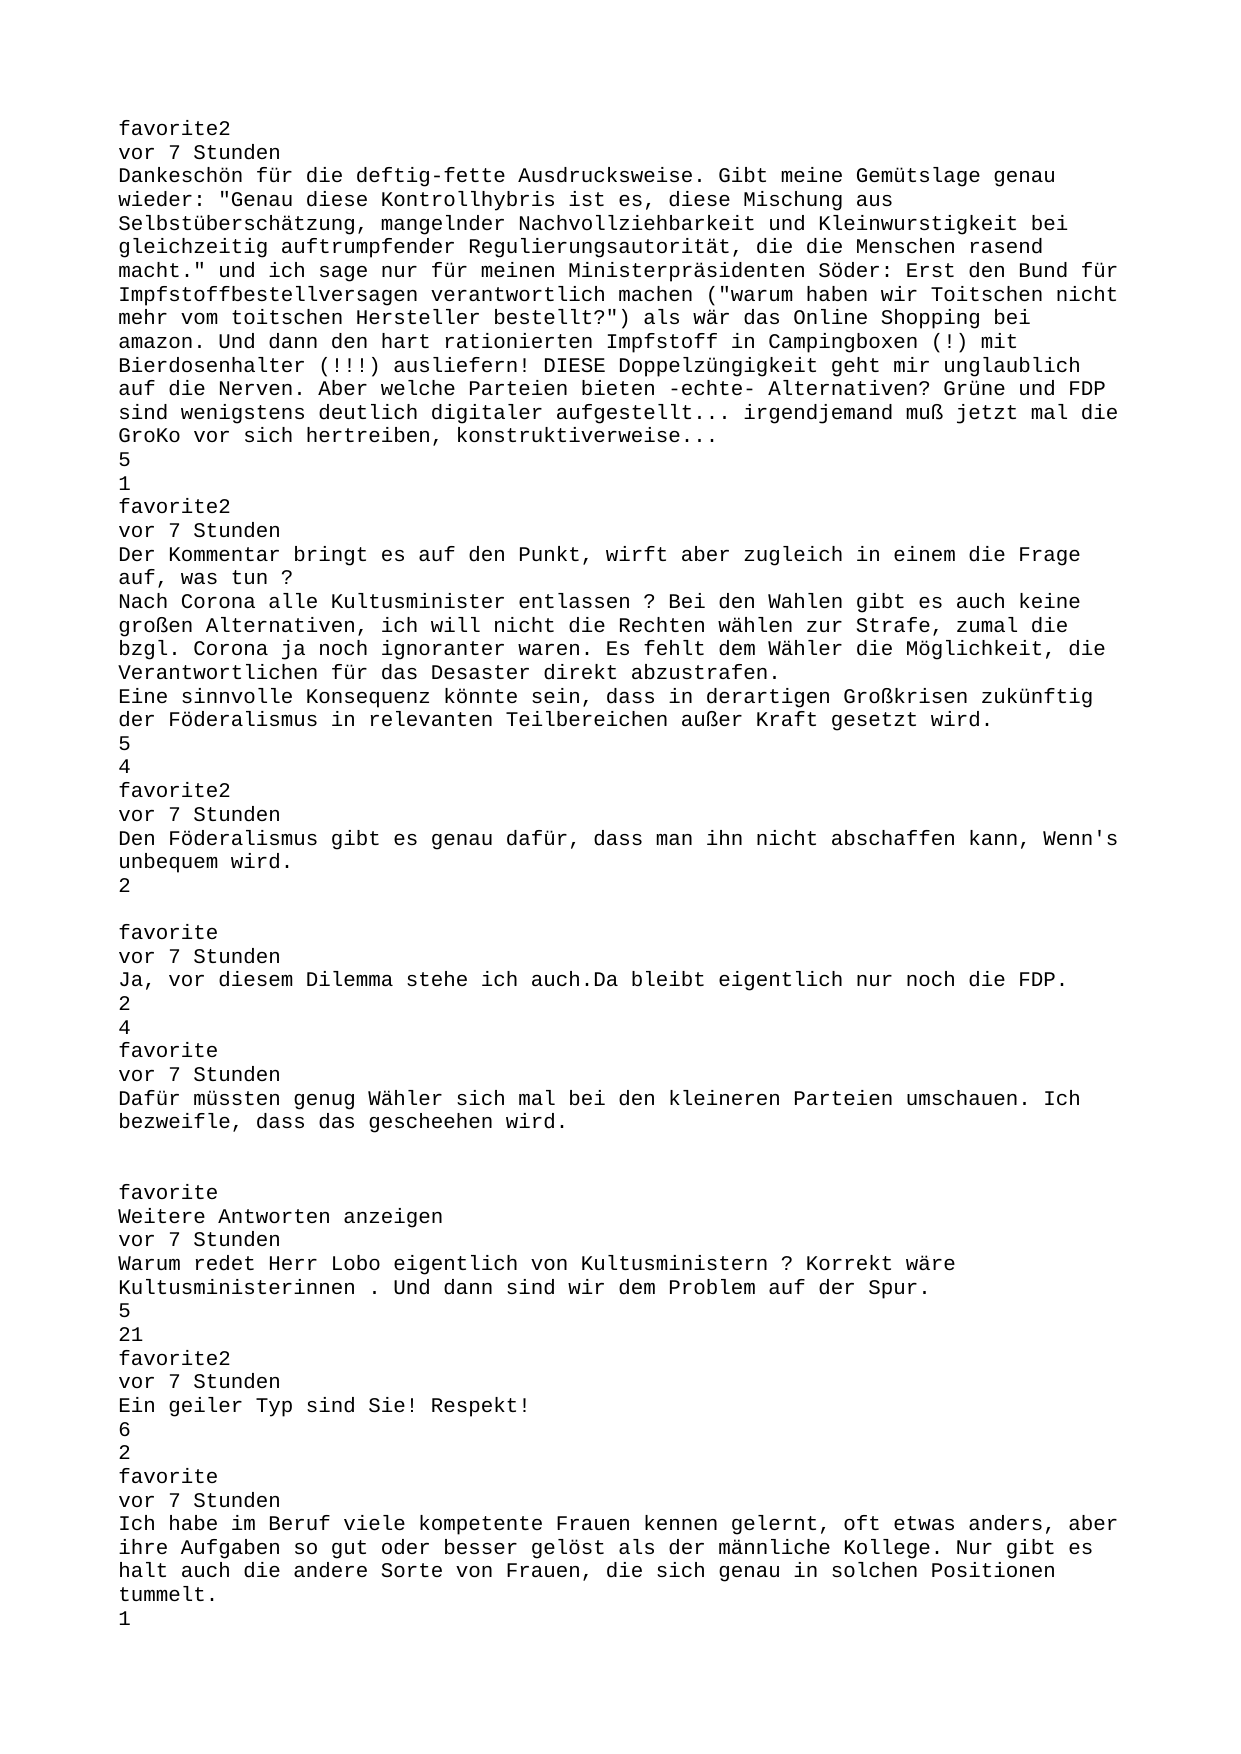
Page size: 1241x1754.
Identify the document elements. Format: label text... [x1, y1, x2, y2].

text vor 7 Stunden [118, 1489, 1122, 1513]
text favorite [118, 1466, 1122, 1489]
text favorite2 [118, 118, 1122, 142]
text Ja, vor diesem Dilemma stehe ich auch.Da bleibt eigentlich nur noch die FDP. [118, 969, 1122, 993]
text 5 [118, 449, 1122, 473]
text 1 [118, 1608, 1122, 1631]
text 5 [118, 733, 1122, 757]
text Weitere Antworten anzeigen [118, 1206, 1122, 1229]
text Ein geiler Typ sind Sie! Respekt! [118, 1395, 1122, 1419]
text vor 7 Stunden [118, 1229, 1122, 1253]
text Warum redet Herr Lobo eigentlich von Kultusministern ? Korrekt wäre Kultusministerinnen . Und dann sind wir dem Problem auf der Spur. [118, 1253, 1122, 1300]
text favorite [118, 1182, 1122, 1206]
text favorite2 [118, 780, 1122, 804]
text 6 [118, 1419, 1122, 1442]
text 2 [118, 993, 1122, 1017]
text 4 [118, 757, 1122, 780]
text Dafür müssten genug Wähler sich mal bei den kleineren Parteien umschauen. Ich bezweifle, dass das gescheehen wird. [118, 1088, 1122, 1135]
text favorite [118, 1040, 1122, 1064]
text vor 7 Stunden [118, 1371, 1122, 1395]
text favorite [118, 922, 1122, 946]
text 21 [118, 1324, 1122, 1348]
text vor 7 Stunden [118, 1064, 1122, 1088]
text 5 [118, 1300, 1122, 1324]
text Ich habe im Beruf viele kompetente Frauen kennen gelernt, oft etwas anders, aber ihre Aufgaben so gut oder besser gelöst als der männliche Kollege. Nur gibt es halt auch die andere Sorte von Frauen, die sich genau in solchen Positionen tummelt. [118, 1513, 1122, 1608]
text 1 [118, 473, 1122, 496]
text 2 [118, 1442, 1122, 1466]
text Der Kommentar bringt es auf den Punkt, wirft aber zugleich in einem die Frage auf, was tun ? [118, 544, 1122, 591]
text Eine sinnvolle Konsequenz könnte sein, dass in derartigen Großkrisen zukünftig der Föderalismus in relevanten Teilbereichen außer Kraft gesetzt wird. [118, 686, 1122, 733]
text vor 7 Stunden [118, 520, 1122, 544]
text Nach Corona alle Kultusminister entlassen ? Bei den Wahlen gibt es auch keine großen Alternativen, ich will nicht die Rechten wählen zur Strafe, zumal die bzgl. Corona ja noch ignoranter waren. Es fehlt dem Wähler die Möglichkeit, die Verantwortlichen für das Desaster direkt abzustrafen. [118, 591, 1122, 686]
text Den Föderalismus gibt es genau dafür, dass man ihn nicht abschaffen kann, Wenn's unbequem wird. [118, 827, 1122, 875]
text 2 [118, 875, 1122, 898]
text Dankeschön für die deftig-fette Ausdrucksweise. Gibt meine Gemütslage genau wieder: "Genau diese Kontrollhybris ist es, diese Mischung aus Selbstüberschätzung, mangelnder Nachvollziehbarkeit und Kleinwurstigkeit bei gleichzeitig auftrumpfender Regulierungsautorität, die die Menschen rasend macht." und ich sage nur für meinen Ministerpräsidenten Söder: Erst den Bund für Impfstoffbestellversagen verantwortlich machen ("warum haben wir Toitschen nicht mehr vom toitschen Hersteller bestellt?") als wär das Online Shopping bei amazon. Und dann den hart rationierten Impfstoff in Campingboxen (!) mit Bierdosenhalter (!!!) ausliefern! DIESE Doppelzüngigkeit geht mir unglaublich auf die Nerven. Aber welche Parteien bieten -echte- Alternativen? Grüne und FDP sind wenigstens deutlich digitaler aufgestellt... irgendjemand muß jetzt mal die GroKo vor sich hertreiben, konstruktiverweise... [118, 165, 1122, 449]
text 4 [118, 1017, 1122, 1040]
text vor 7 Stunden [118, 804, 1122, 827]
text vor 7 Stunden [118, 946, 1122, 969]
text favorite2 [118, 1348, 1122, 1371]
text vor 7 Stunden [118, 142, 1122, 165]
text favorite2 [118, 496, 1122, 520]
